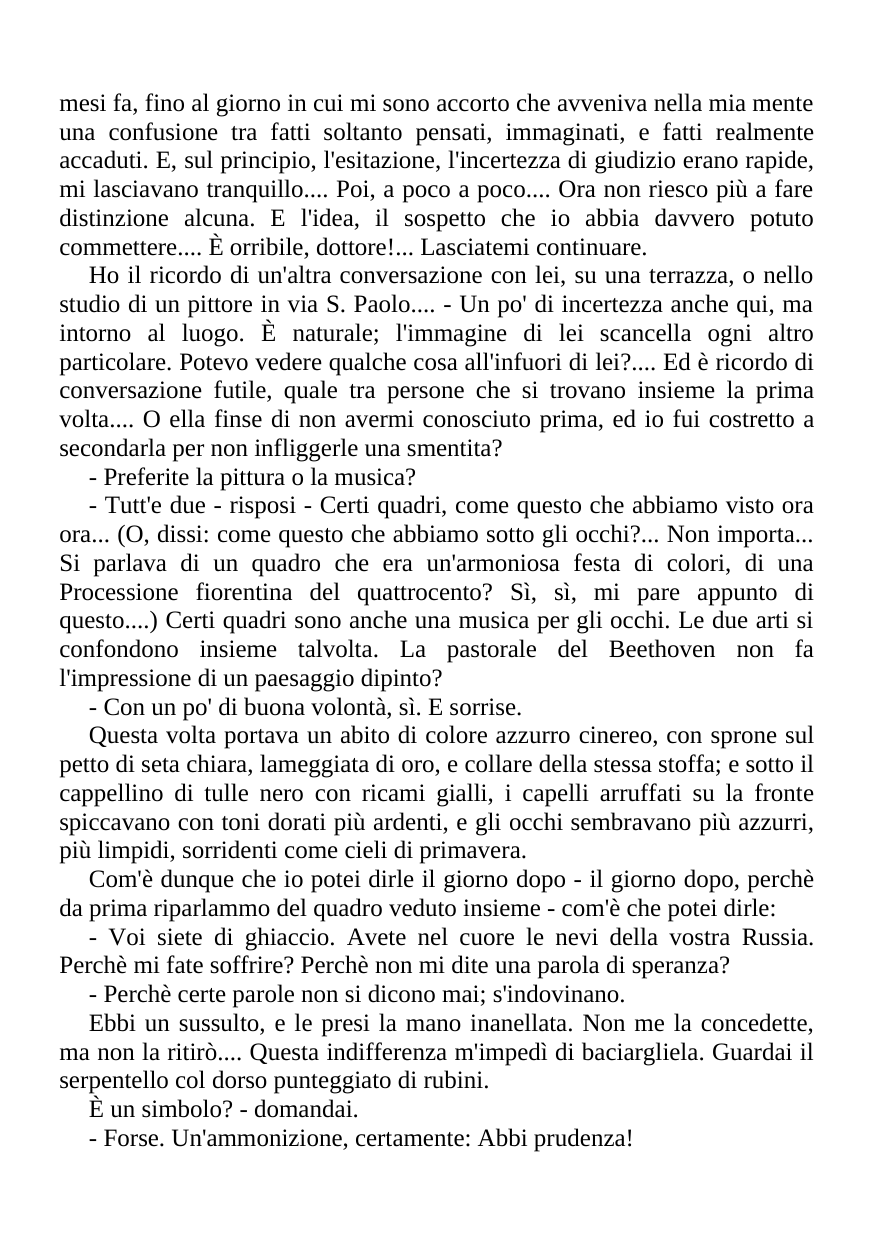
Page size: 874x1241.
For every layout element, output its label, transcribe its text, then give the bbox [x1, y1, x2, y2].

text - Con un po' di buona volontà, sì. E sorrise. [59, 692, 815, 720]
text - Tutt'e due - risposi - Certi quadri, come questo che abbiamo visto ora ora... (O, dissi: come questo che abbiamo sotto gli occhi?... Non importa... Si parlava di un quadro che era un'armoniosa festa di colori, di una Processione fiorentina del quattrocento? Sì, sì, mi pare appunto di questo....) Certi quadri sono anche una musica per gli occhi. Le due arti si confondono insieme talvolta. La pastorale del Beethoven non fa l'impressione di un paesaggio dipinto? [59, 490, 815, 692]
text - Perchè certe parole non si dicono mai; s'indovinano. [59, 979, 815, 1008]
text - Voi siete di ghiaccio. Avete nel cuore le nevi della vostra Russia. Perchè mi fate soffrire? Perchè non mi dite una parola di speranza? [59, 922, 815, 979]
text Com'è dunque che io potei dirle il giorno dopo - il giorno dopo, perchè da prima riparlammo del quadro veduto insieme - com'è che potei dirle: [59, 864, 815, 922]
text È un simbolo? - domandai. [59, 1094, 815, 1123]
text - Preferite la pittura o la musica? [59, 462, 815, 490]
text mesi fa, fino al giorno in cui mi sono accorto che avveniva nella mia mente una confusione tra fatti soltanto pensati, immaginati, e fatti realmente accaduti. E, sul principio, l'esitazione, l'incertezza di giudizio erano rapide, mi lasciavano tranquillo.... Poi, a poco a poco.... Ora non riesco più a fare distinzione alcuna. E l'idea, il sospetto che io abbia davvero potuto commettere.... È orribile, dottore!... Lasciatemi continuare. [59, 88, 815, 260]
text Questa volta portava un abito di colore azzurro cinereo, con sprone sul petto di seta chiara, lameggiata di oro, e collare della stessa stoffa; e sotto il cappellino di tulle nero con ricami gialli, i capelli arruffati su la fronte spiccavano con toni dorati più ardenti, e gli occhi sembravano più azzurri, più limpidi, sorridenti come cieli di primavera. [59, 720, 815, 864]
text Ho il ricordo di un'altra conversazione con lei, su una terrazza, o nello studio di un pittore in via S. Paolo.... - Un po' di incertezza anche qui, ma intorno al luogo. È naturale; l'immagine di lei scancella ogni altro particolare. Potevo vedere qualche cosa all'infuori di lei?.... Ed è ricordo di conversazione futile, quale tra persone che si trovano insieme la prima volta.... O ella finse di non avermi conosciuto prima, ed io fui costretto a secondarla per non infliggerle una smentita? [59, 260, 815, 462]
text Ebbi un sussulto, e le presi la mano inanellata. Non me la concedette, ma non la ritirò.... Questa indifferenza m'impedì di baciargliela. Guardai il serpentello col dorso punteggiato di rubini. [59, 1008, 815, 1094]
text - Forse. Un'ammonizione, certamente: Abbi prudenza! [59, 1123, 815, 1152]
